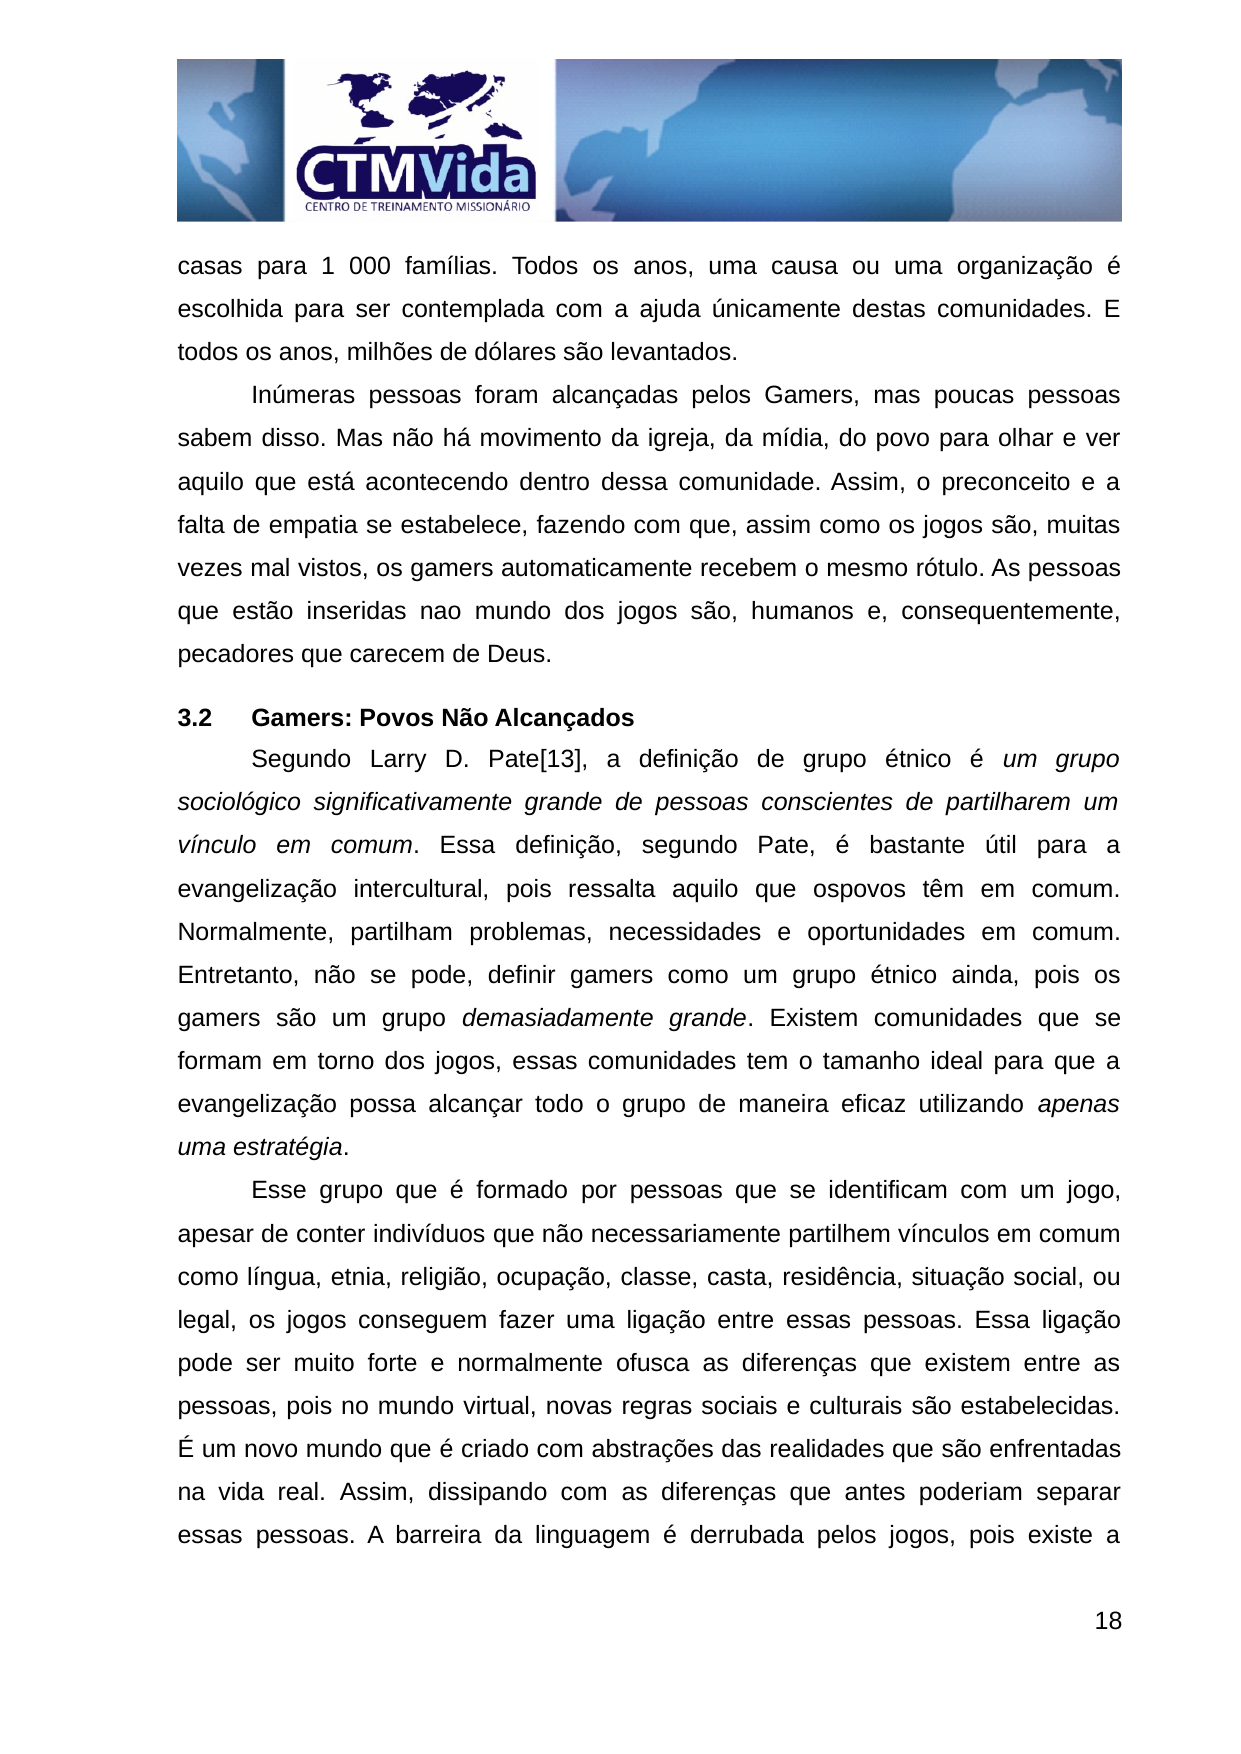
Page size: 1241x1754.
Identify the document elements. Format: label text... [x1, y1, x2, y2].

subtitle 3.2 Gamers: Povos não alcançados [177, 703, 1122, 732]
picture [177, 59, 1122, 222]
text Segundo Larry D. Pate[13], a definição de grupo étnico é um grupo sociológico significativamente grande de pessoas conscientes de partilharem um vínculo em comum. Essa definição, segundo Pate, é bastante útil para a evangelização intercultural, pois ressalta aquilo que ospovos têm em comum. Normalmente, partilham problemas, necessidades e oportunidades em comum. Entretanto, não se pode, definir gamers como um grupo étnico ainda, pois os gamers são um grupo demasiadamente grande. Existem comunidades que se formam em torno dos jogos, essas comunidades tem o tamanho ideal para que a evangelização possa alcançar todo o grupo de maneira eficaz utilizando apenas uma estratégia. [177, 744, 1122, 1161]
text Esse grupo que é formado por pessoas que se identificam com um jogo, apesar de conter indivíduos que não necessariamente partilhem vínculos em comum como língua, etnia, religião, ocupação, classe, casta, residência, situação social, ou legal, os jogos conseguem fazer uma ligação entre essas pessoas. Essa ligação pode ser muito forte e normalmente ofusca as diferenças que existem entre as pessoas, pois no mundo virtual, novas regras sociais e culturais são estabelecidas. É um novo mundo que é criado com abstrações das realidades que são enfrentadas na vida real. Assim, dissipando com as diferenças que antes poderiam separar essas pessoas. A barreira da linguagem é derrubada pelos jogos, pois existe a [177, 1176, 1122, 1549]
text Inúmeras pessoas foram alcançadas pelos Gamers, mas poucas pessoas sabem disso. Mas não há movimento da igreja, da mídia, do povo para olhar e ver aquilo que está acontecendo dentro dessa comunidade. Assim, o preconceito e a falta de empatia se estabelece, fazendo com que, assim como os jogos são, muitas vezes mal vistos, os gamers automaticamente recebem o mesmo rótulo. As pessoas que estão inseridas nao mundo dos jogos são, humanos e, consequentemente, pecadores que carecem de Deus. [177, 380, 1122, 668]
text casas para 1 000 famílias. Todos os anos, uma causa ou uma organização é escolhida para ser contemplada com a ajuda únicamente destas comunidades. E todos os anos, milhões de dólares são levantados. [177, 251, 1122, 366]
